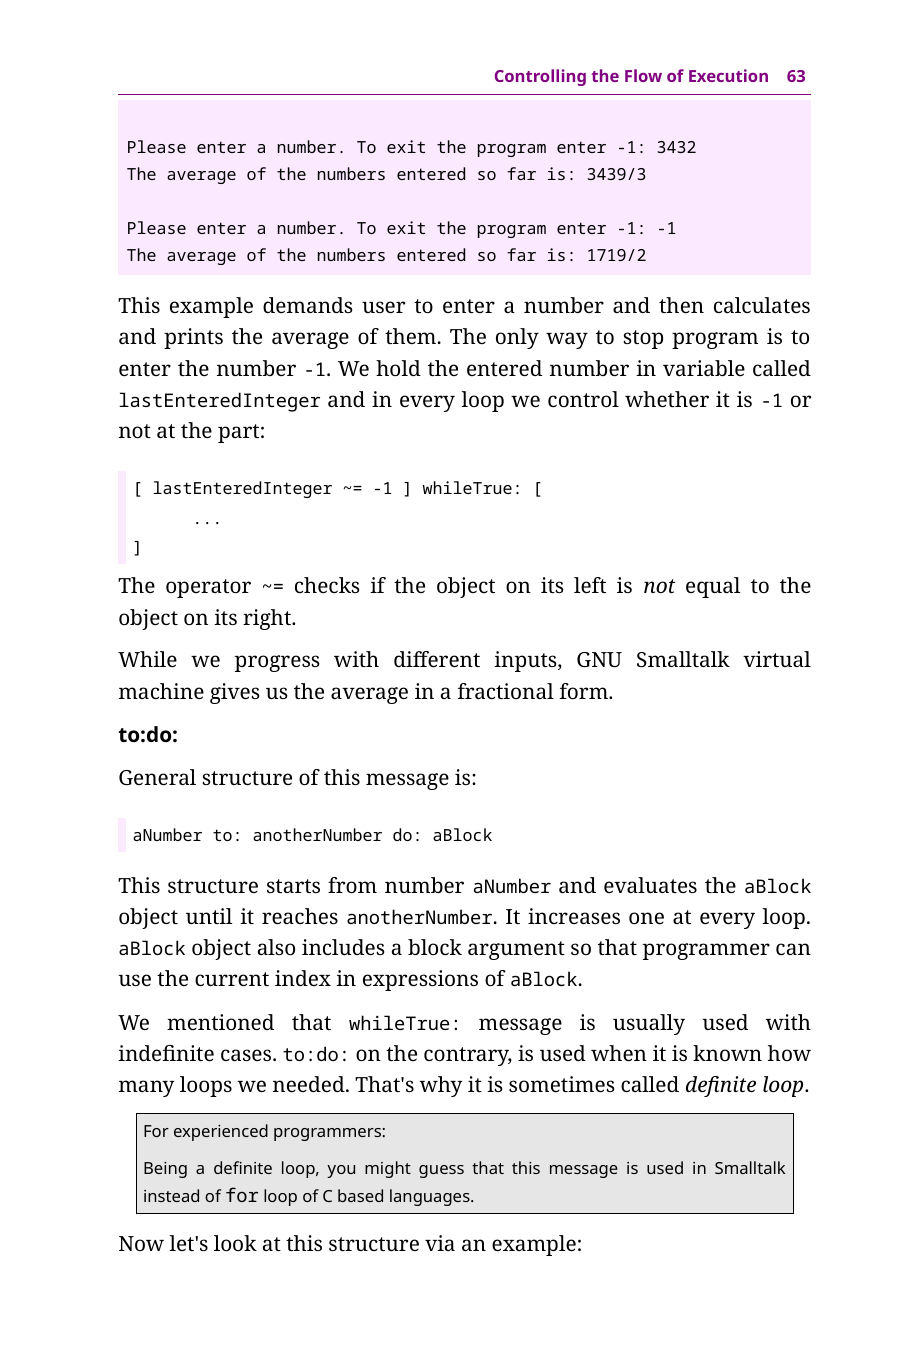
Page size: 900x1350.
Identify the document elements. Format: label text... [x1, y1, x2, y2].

text While we progress with different inputs, GNU Smalltalk virtual machine gives us the average in a fractional form. [118, 646, 811, 705]
text For experienced programmers: [137, 1114, 793, 1143]
text We mentioned that whileTrue: message is usually used with indefinite cases. to:do: on the contrary, is used when it is known how many loops we needed. That's why it is sometimes called definite loop. [118, 1008, 811, 1098]
text [ lastEnteredInteger ~= -1 ] whileTrue: [ ... ] [126, 471, 811, 564]
text aNumber to: anotherNumber do: aBlock [126, 818, 811, 852]
text The operator ~= checks if the object on its left is not equal to the object on its right. [118, 571, 811, 631]
text This example demands user to enter a number and then calculates and prints the average of them. The only way to stop program is to enter the number -1. We hold the entered number in variable called lastEnteredInteger and in every loop we control whether it is -1 or not at the part: [118, 291, 811, 445]
subtitle to:do: [118, 720, 811, 748]
text Being a definite loop, you might guess that this message is used in Smalltalk instead of for loop of C based languages. [137, 1150, 793, 1213]
text Now let's look at this structure via an example: [118, 1229, 811, 1257]
text Please enter a number. To exit the program enter -1: 3432 The average of the numbers entered so far is: 3439/3 Please enter a number. To exit the program enter -1: -1 The average of the numbers entered so far is: 1719/2 [126, 108, 803, 267]
text This structure starts from number aNumber and evaluates the aBlock object until it reaches anotherNumber. It increases one at every loop. aBlock object also includes a block argument so that programmer can use the current index in expressions of aBlock. [118, 871, 811, 993]
text General structure of this message is: [118, 763, 811, 791]
